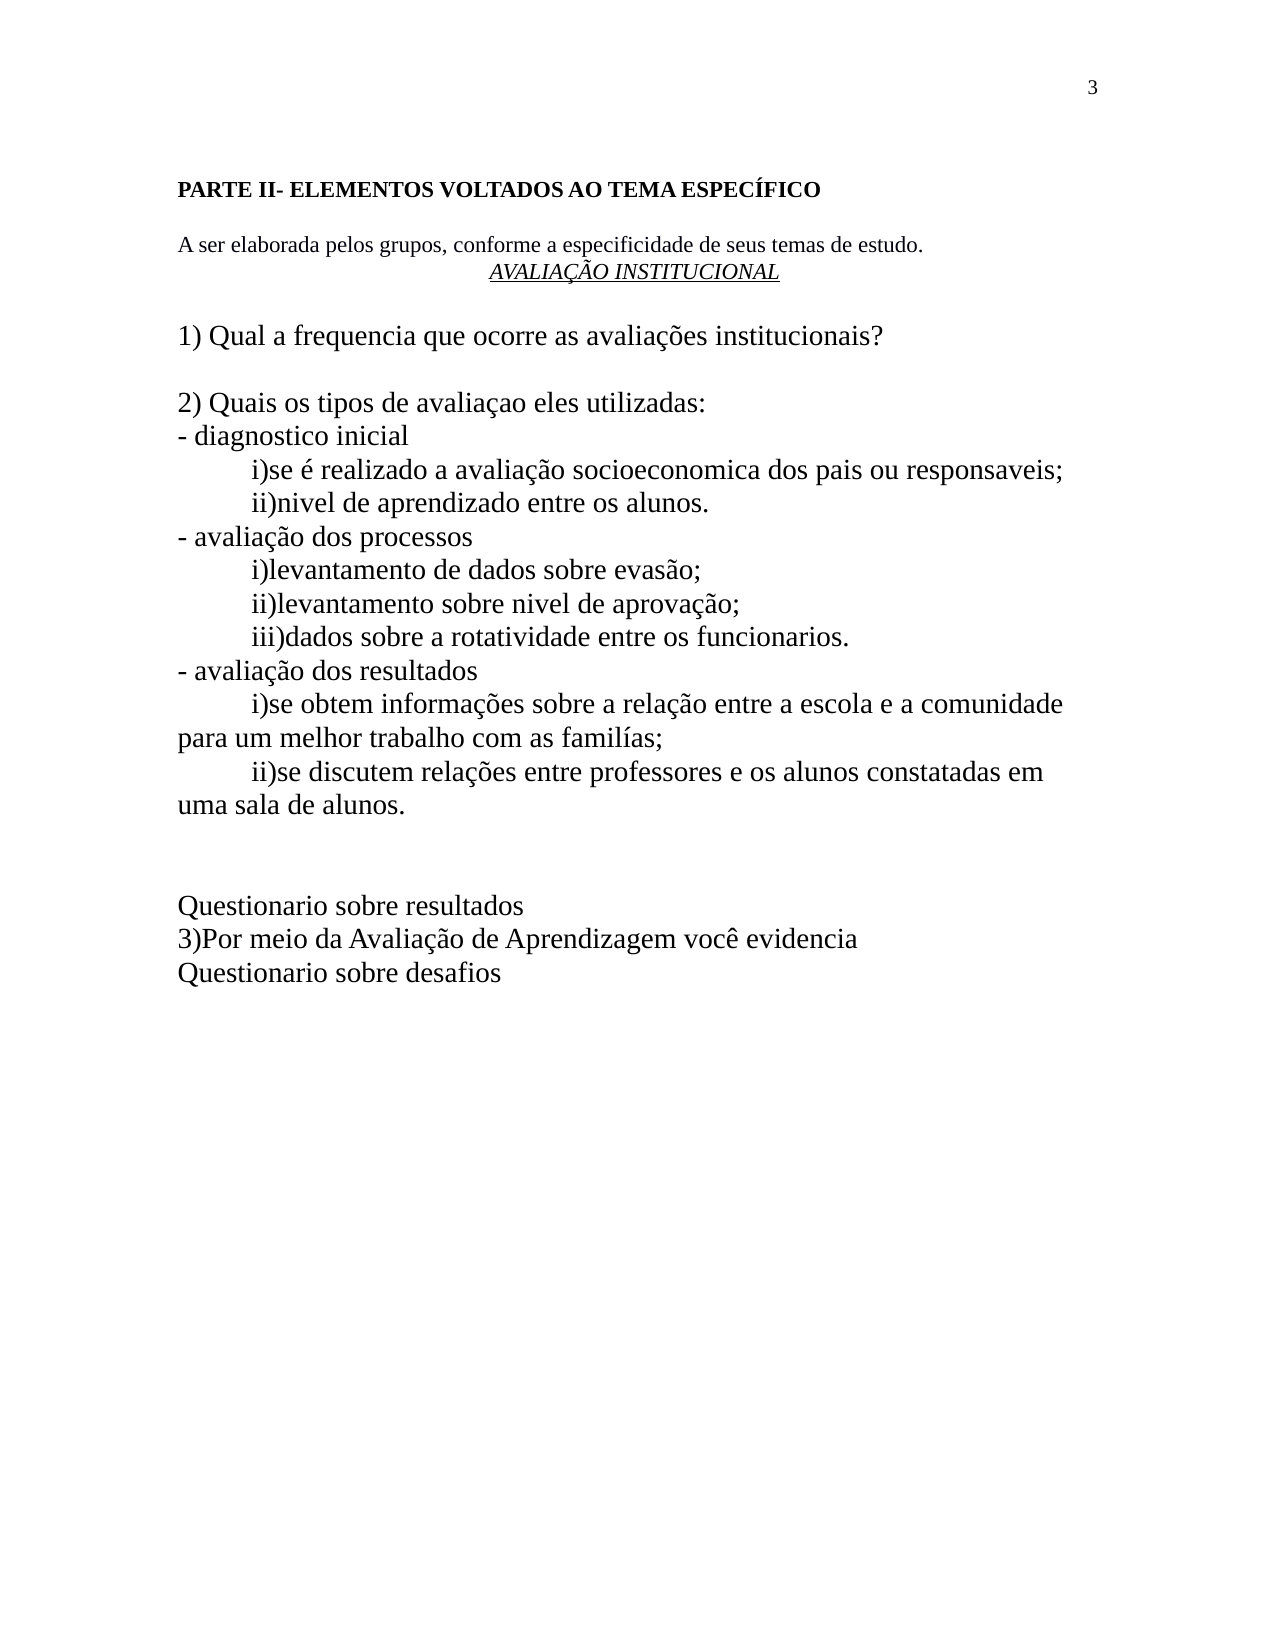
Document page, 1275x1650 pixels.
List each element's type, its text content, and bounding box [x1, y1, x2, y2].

text 2) Quais os tipos de avaliaçao eles utilizadas: [177, 385, 1098, 418]
subtitle PARTE II- ELEMENTOS VOLTADOS AO TEMA ESPECÍFICO [177, 176, 1098, 203]
text AVALIAÇÃO INSTITUCIONAL [177, 258, 1098, 284]
text - diagnostico inicial [177, 418, 1098, 452]
text Questionario sobre desafios [177, 955, 1098, 988]
text 1) Qual a frequencia que ocorre as avaliações institucionais? [177, 318, 1098, 351]
text i)se obtem informações sobre a relação entre a escola e a comunidade para um melhor trabalho com as familías; [177, 687, 1098, 754]
text ii)se discutem relações entre professores e os alunos constatadas em uma sala de alunos. [177, 754, 1098, 821]
text i)levantamento de dados sobre evasão; [177, 552, 1098, 586]
text - avaliação dos processos [177, 519, 1098, 552]
text ii)levantamento sobre nivel de aprovação; [177, 586, 1098, 619]
text Questionario sobre resultados [177, 888, 1098, 921]
text A ser elaborada pelos grupos, conforme a especificidade de seus temas de estudo. [177, 231, 1098, 258]
text 3)Por meio da Avaliação de Aprendizagem você evidencia [177, 921, 1098, 955]
text - avaliação dos resultados [177, 653, 1098, 687]
text i)se é realizado a avaliação socioeconomica dos pais ou responsaveis; [177, 452, 1098, 485]
text iii)dados sobre a rotatividade entre os funcionarios. [177, 619, 1098, 653]
text ii)nivel de aprendizado entre os alunos. [177, 485, 1098, 519]
